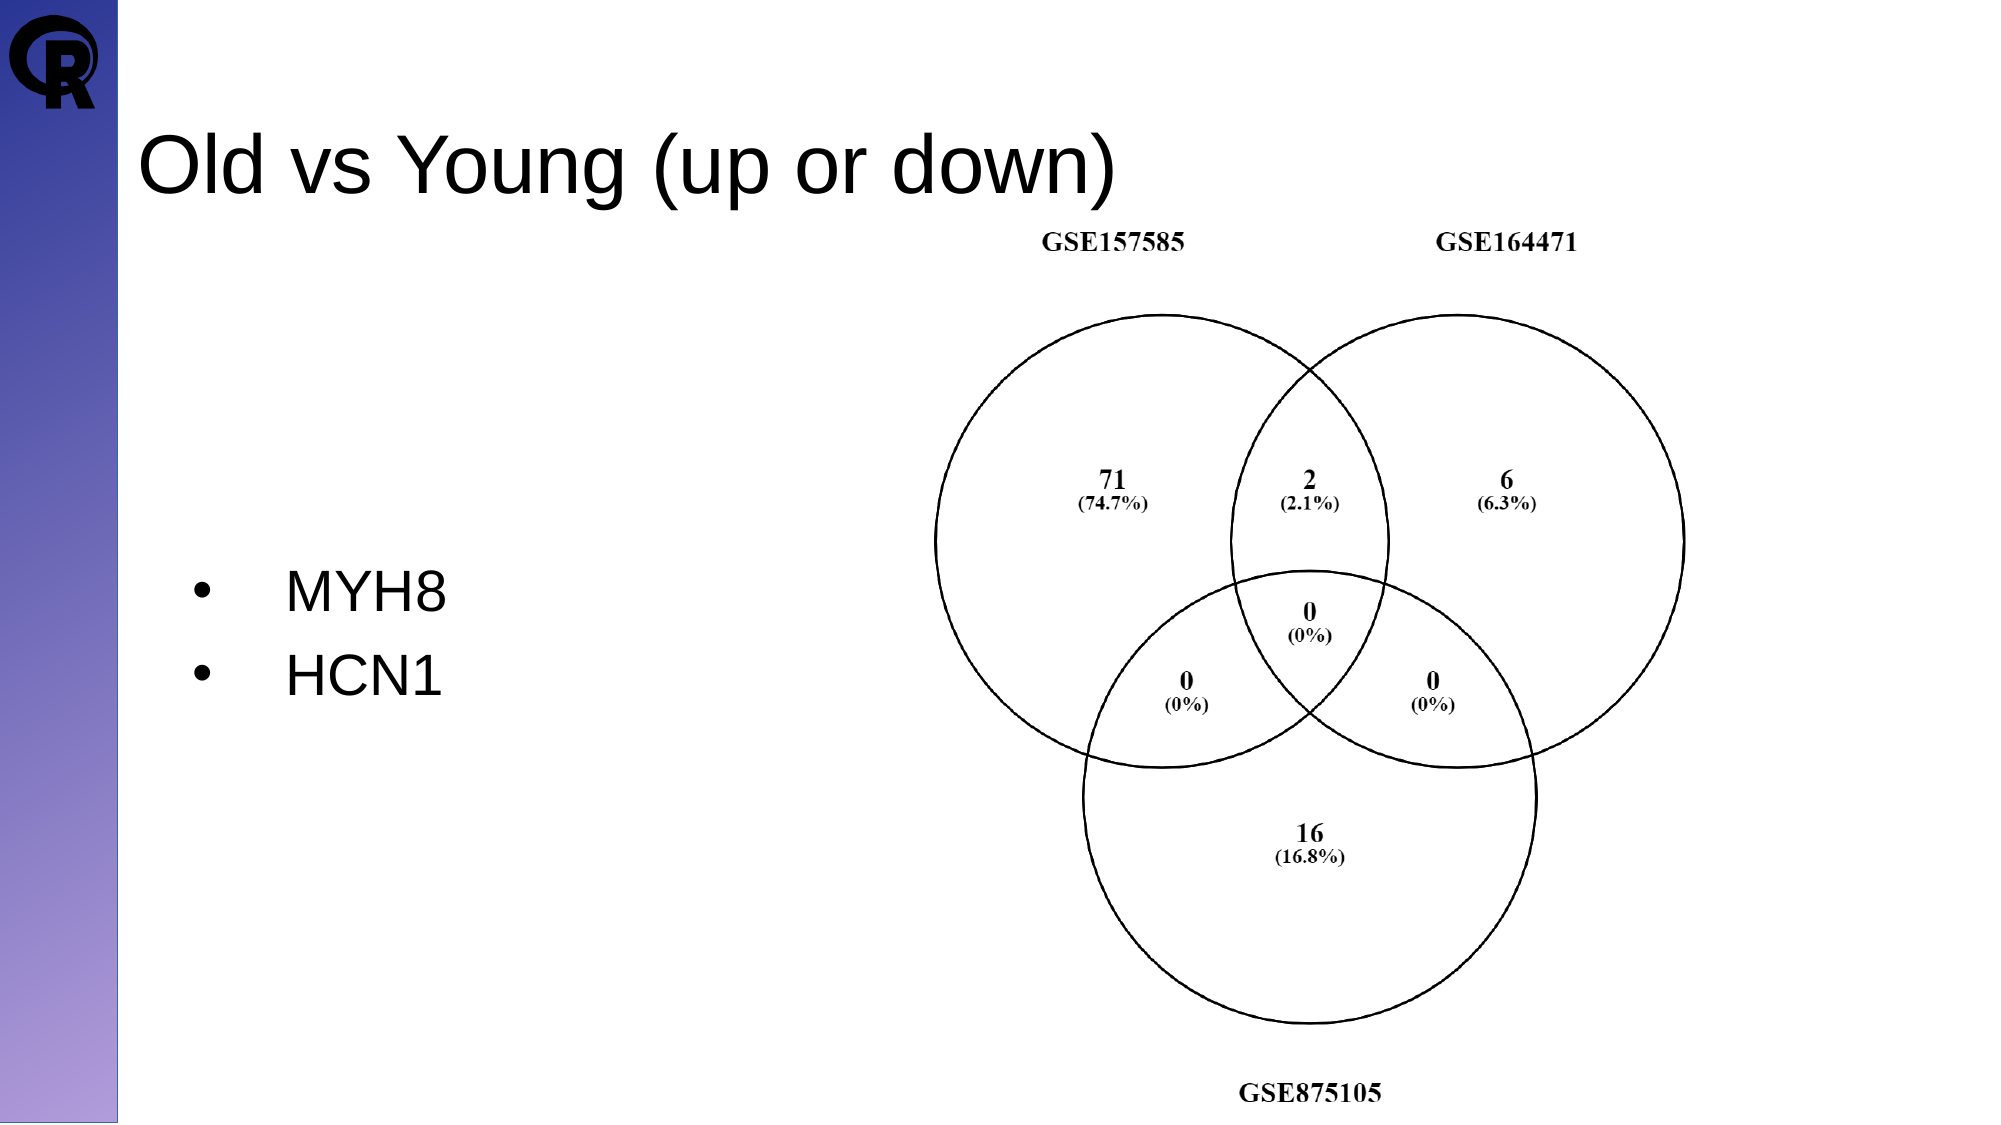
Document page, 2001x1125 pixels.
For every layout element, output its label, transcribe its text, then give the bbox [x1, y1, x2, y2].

picture [817, 277, 1802, 1125]
title Old vs Young (up or down) [137, 59, 1863, 277]
text_box [0, 0, 118, 1123]
picture [9, 1, 98, 122]
list MYH8 HCN1 [192, 561, 1034, 718]
